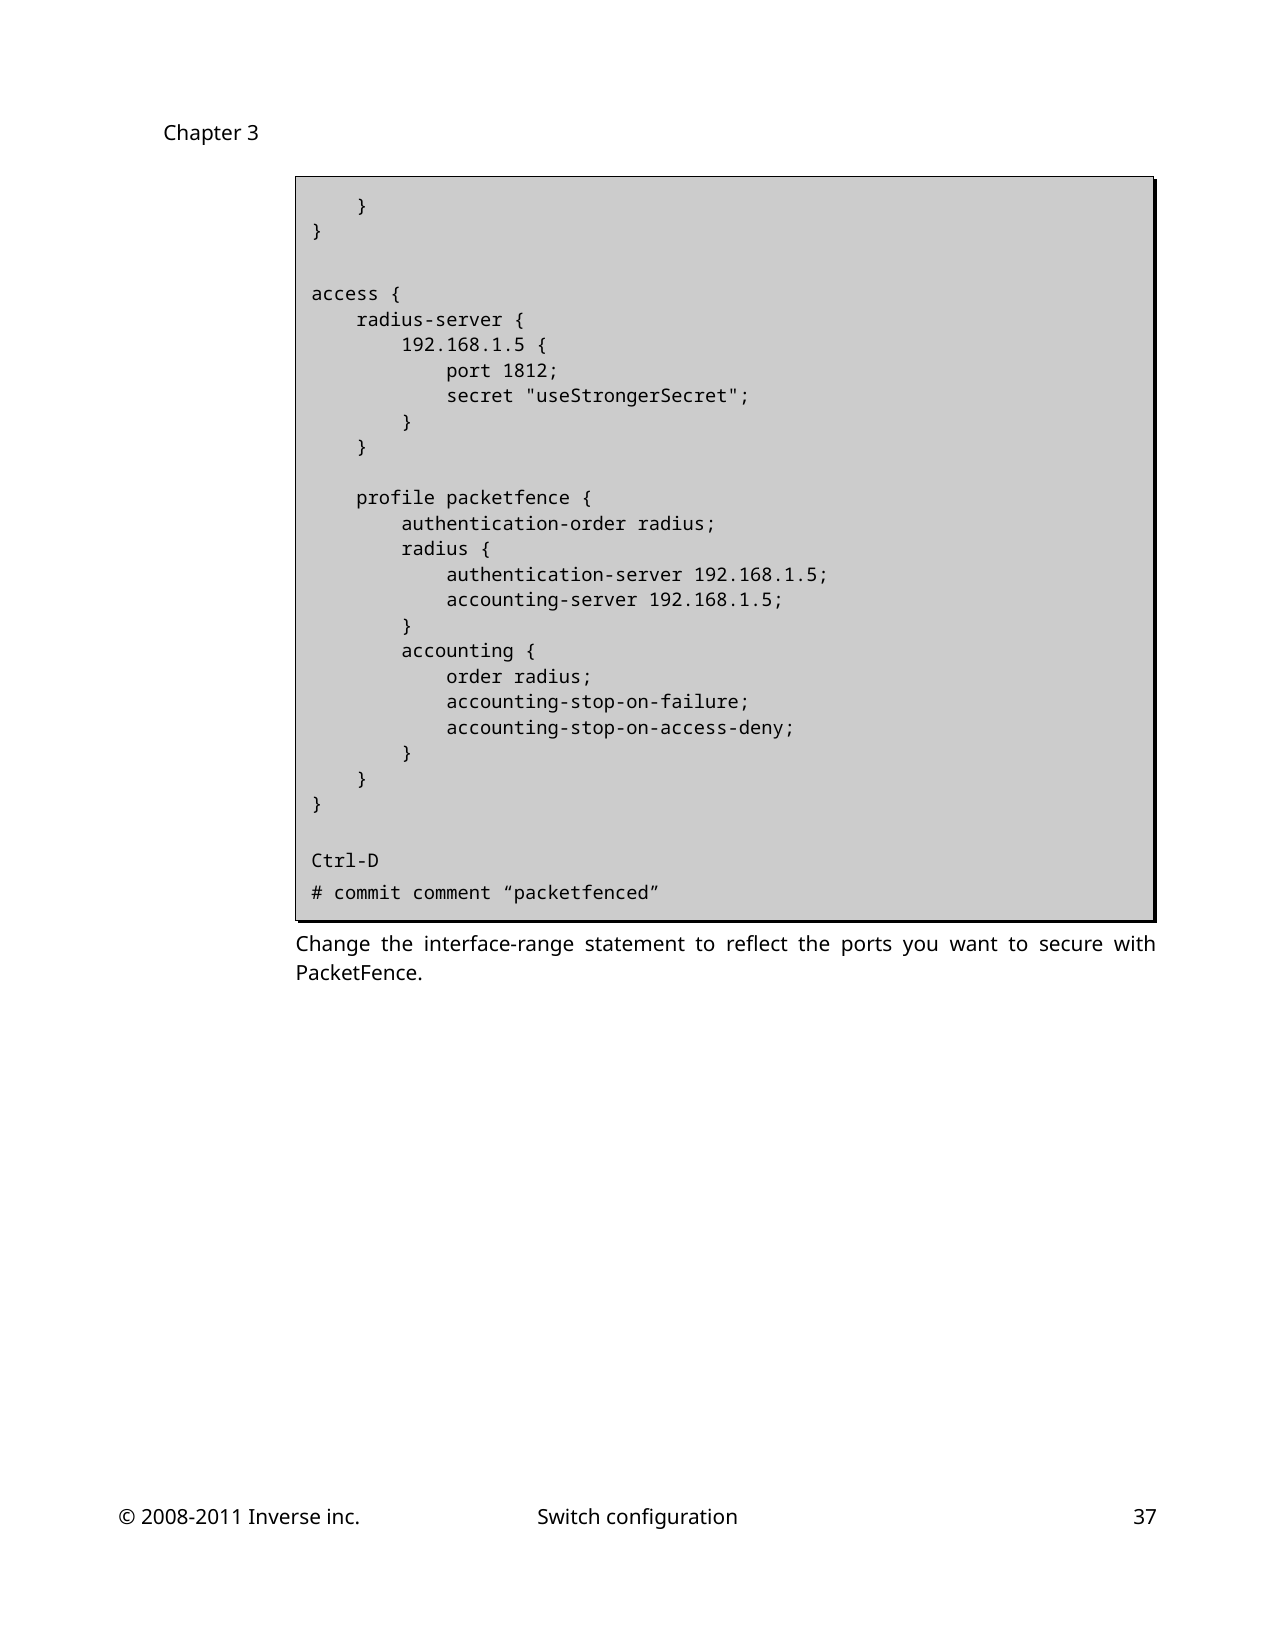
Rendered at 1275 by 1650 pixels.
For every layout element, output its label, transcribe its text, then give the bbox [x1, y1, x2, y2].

text Change the interface-range statement to reflect the ports you want to secure with PacketFence. [295, 929, 1157, 986]
text Ctrl-D [296, 806, 1153, 863]
text } } [296, 177, 1153, 233]
text # commit comment “packetfenced” [296, 863, 1153, 920]
text access { radius-server { 192.168.1.5 { port 1812; secret "useStrongerSecret"; } } profile packetfence { authentication-order radius; radius { authentication-server 192.168.1.5; accounting-server 192.168.1.5; } accounting { order radius; accounting-stop-on-failure; accounting-stop-on-access-deny; } } } [296, 264, 1153, 806]
